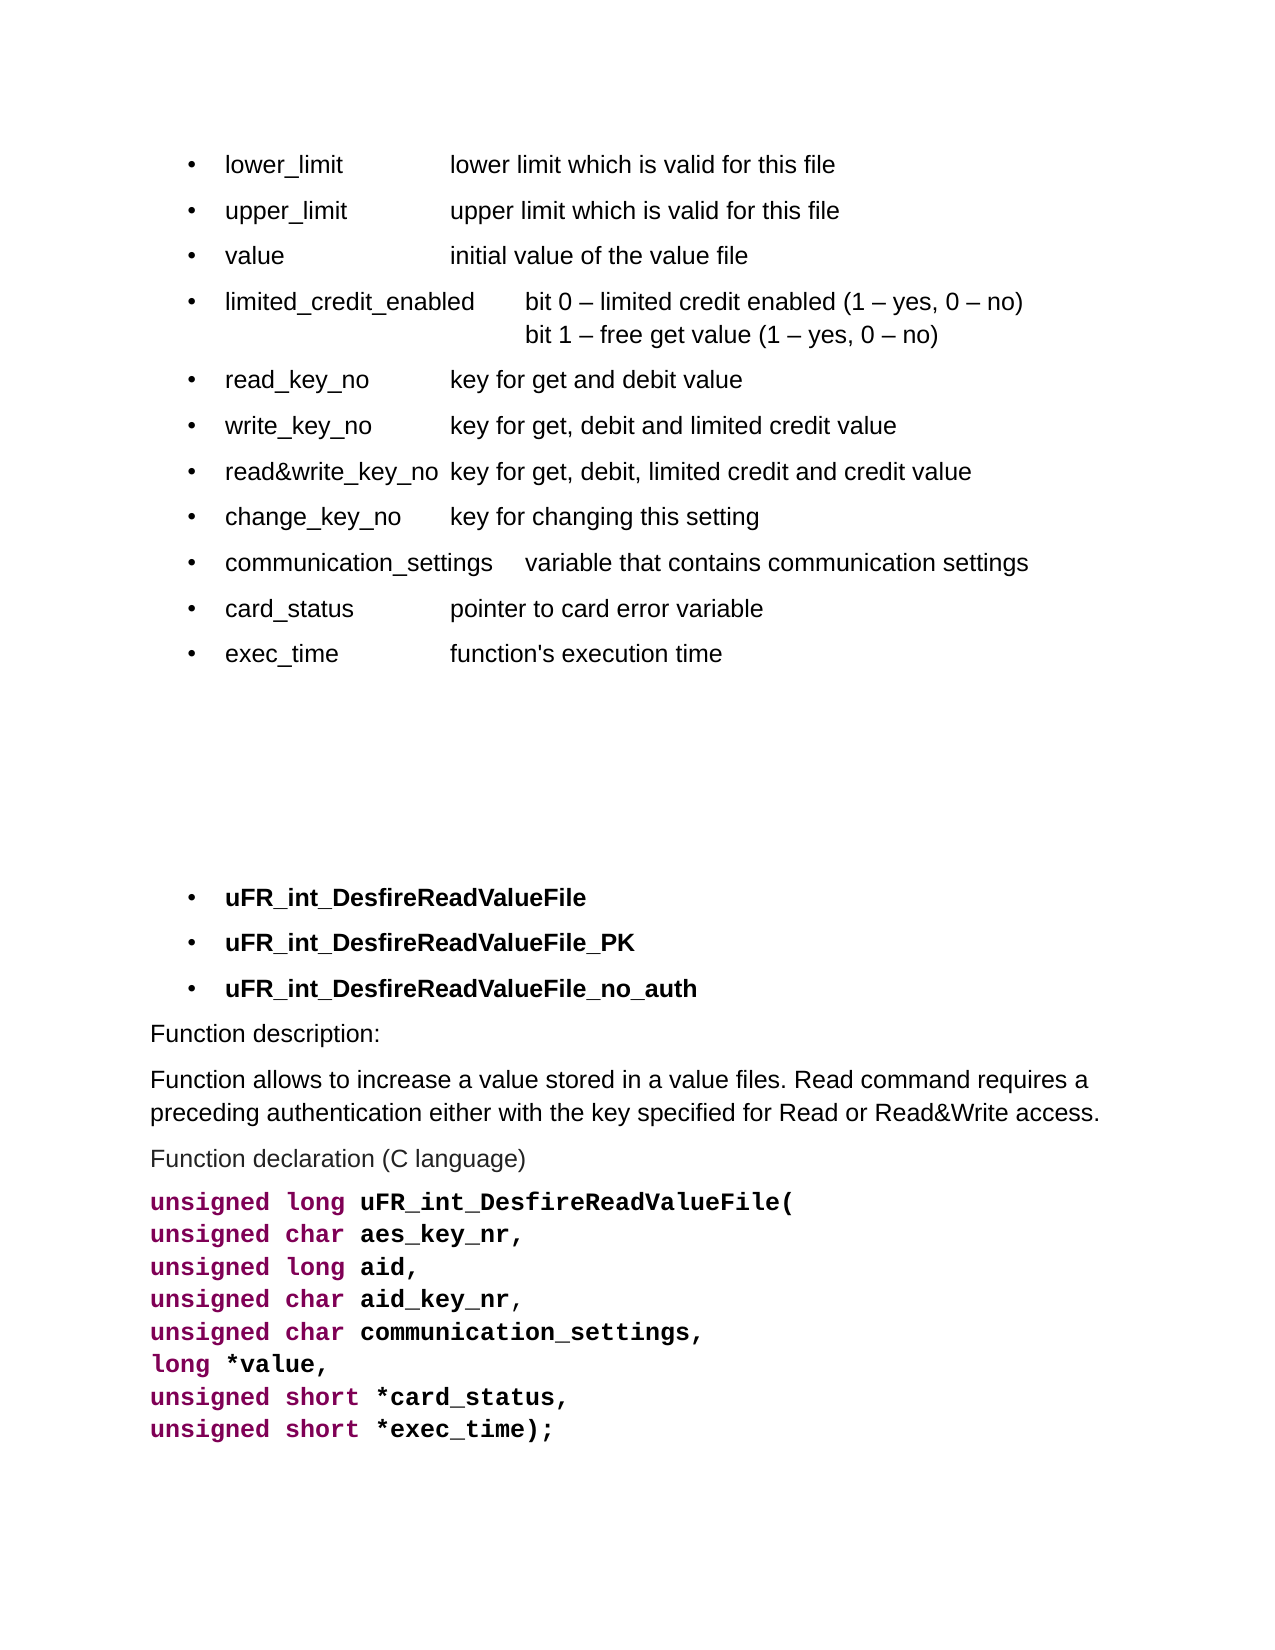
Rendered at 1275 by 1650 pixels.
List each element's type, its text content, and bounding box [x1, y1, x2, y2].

text Function allows to increase a value stored in a value files. Read command requires a preceding authentication either with the key specified for Read or Read&Write access. [150, 1065, 1125, 1127]
list value initial value of the value file [187, 241, 1125, 270]
list read&write_key_no key for get, debit, limited credit and credit value [187, 457, 1125, 486]
text Function declaration (C language) [150, 1143, 1125, 1172]
list write_key_no key for get, debit and limited credit value [187, 411, 1125, 440]
list uFR_int_DesfireReadValueFile_PK [187, 928, 1125, 957]
list read_key_no key for get and debit value [187, 366, 1125, 394]
list uFR_int_DesfireReadValueFile_no_auth [187, 974, 1125, 1003]
list card_status pointer to card error variable [187, 594, 1125, 622]
list communication_settings variable that contains communication settings [187, 548, 1125, 577]
list uFR_int_DesfireReadValueFile [187, 883, 1125, 911]
list limited_credit_enabled bit 0 – limited credit enabled (1 – yes, 0 – no) bit 1 – free get value (1 – yes, 0 – no) [187, 287, 1125, 349]
list lower_limit lower limit which is valid for this file [187, 150, 1125, 179]
list exec_time function's execution time [187, 639, 1125, 668]
text Function description: [150, 1019, 1125, 1048]
list change_key_no key for changing this setting [187, 502, 1125, 531]
list upper_limit upper limit which is valid for this file [187, 196, 1125, 224]
text unsigned long uFR_int_DesfireReadValueFile( unsigned char aes_key_nr, unsigned long aid, unsigned char aid_key_nr, unsigned char communication_settings, long *value, unsigned short *card_status, unsigned short *exec_time); [150, 1189, 1125, 1445]
